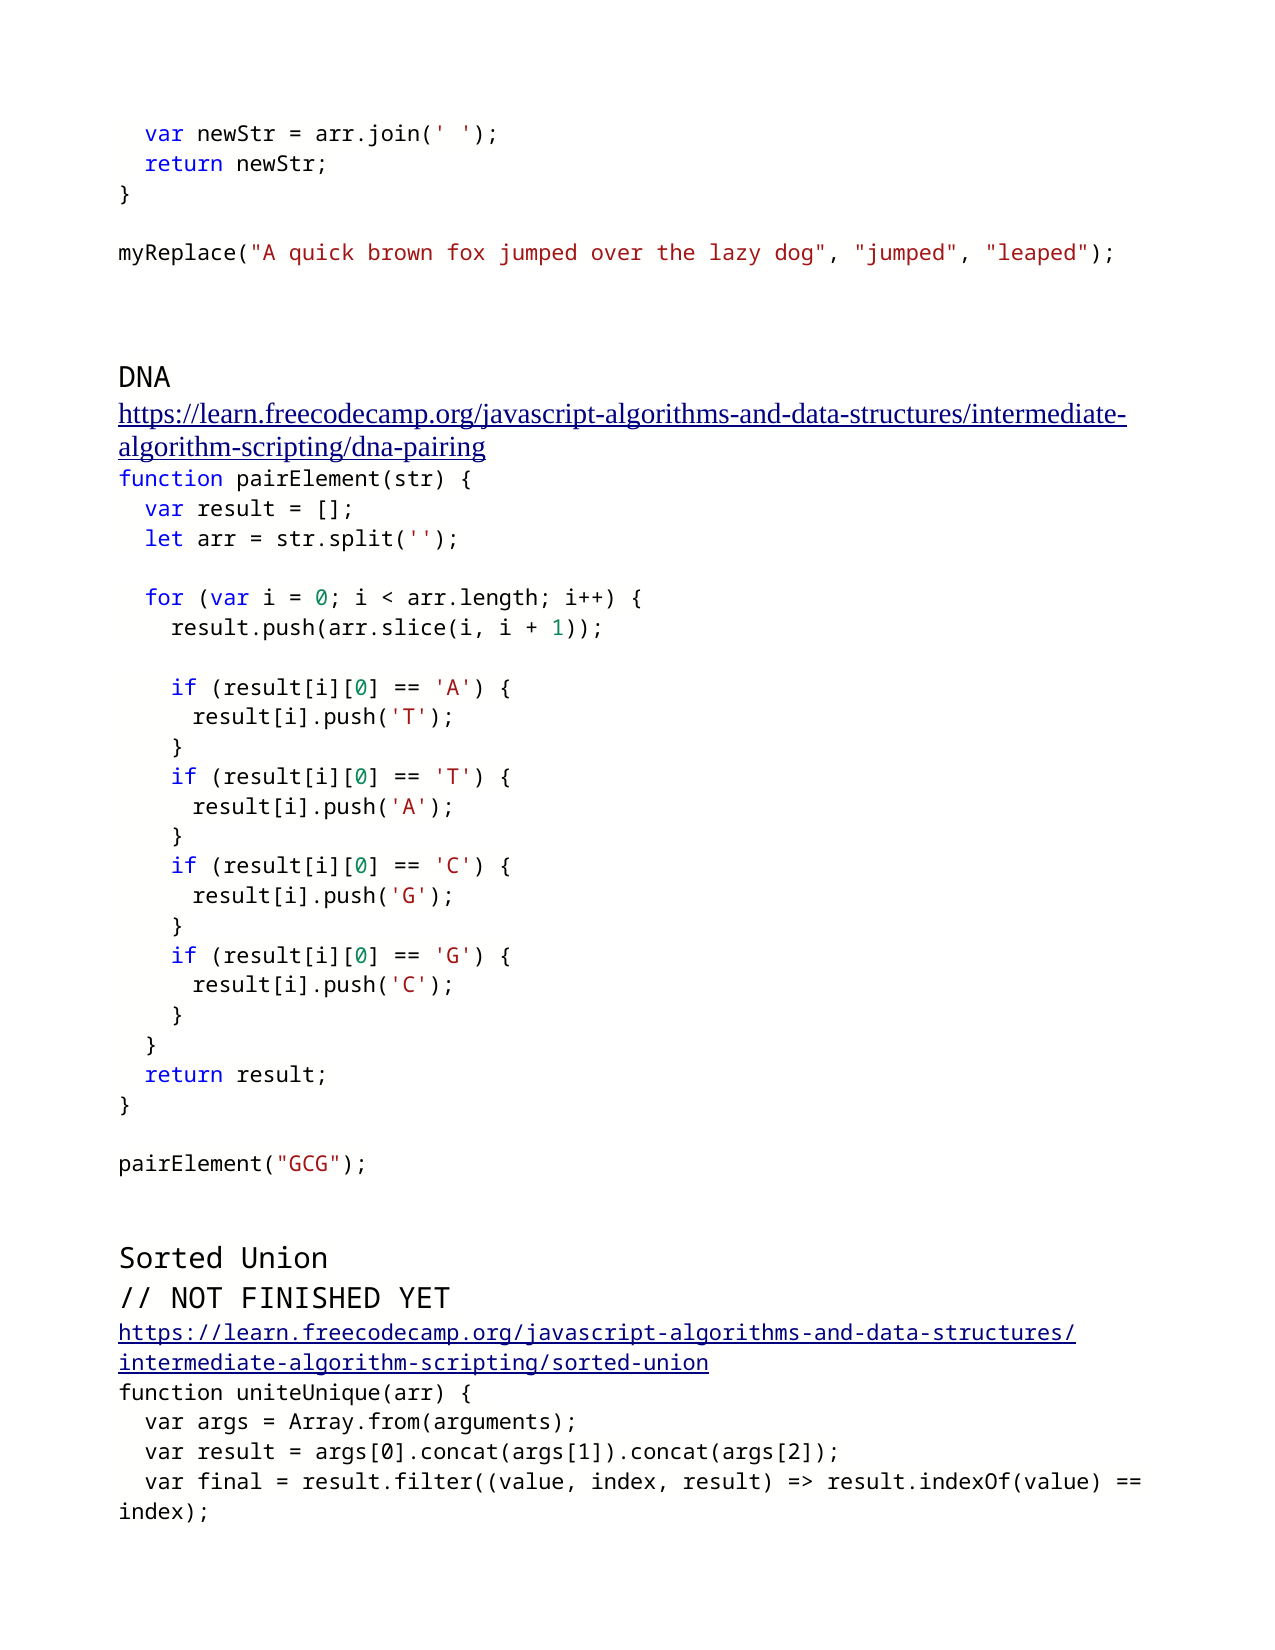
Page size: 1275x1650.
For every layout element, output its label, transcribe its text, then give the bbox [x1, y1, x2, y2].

text function uniteUnique(arr) { var args = Array.from(arguments); var result = args[0].concat(args[1]).concat(args[2]); var final = result.filter((value, index, result) => result.indexOf(value) == index); [118, 1376, 1157, 1525]
text } [118, 821, 1157, 850]
text return result; [118, 1059, 1157, 1089]
text if (result[i][0] == 'C') { [118, 850, 1157, 880]
text result[i].push('A'); [118, 791, 1157, 821]
text return newStr; [118, 148, 1157, 178]
text } [118, 999, 1157, 1029]
text var result = []; [118, 493, 1157, 523]
text myReplace("A quick brown fox jumped over the lazy dog", "jumped", "leaped"); [118, 237, 1157, 267]
text pairElement("GCG"); [118, 1148, 1157, 1178]
text let arr = str.split(''); [118, 523, 1157, 552]
text result.push(arr.slice(i, i + 1)); [118, 612, 1157, 642]
text result[i].push('C'); [118, 969, 1157, 999]
text if (result[i][0] == 'T') { [118, 761, 1157, 791]
text } [118, 910, 1157, 940]
text https://learn.freecodecamp.org/javascript-algorithms-and-data-structures/intermediate-algorithm-scripting/sorted-union [118, 1317, 1157, 1376]
text function pairElement(str) { [118, 463, 1157, 493]
text var newStr = arr.join(' '); [118, 118, 1157, 148]
text result[i].push('T'); [118, 701, 1157, 731]
text } [118, 178, 1157, 207]
text result[i].push('G'); [118, 880, 1157, 910]
text } [118, 1089, 1157, 1118]
text } [118, 1029, 1157, 1059]
text for (var i = 0; i < arr.length; i++) { [118, 552, 1157, 612]
text Sorted Union [118, 1237, 1157, 1277]
text } [118, 731, 1157, 761]
text DNA https://learn.freecodecamp.org/javascript-algorithms-and-data-structures/intermediate-algorithm-scripting/dna-pairing [118, 356, 1157, 463]
text if (result[i][0] == 'G') { [118, 940, 1157, 969]
text if (result[i][0] == 'A') { [118, 672, 1157, 701]
text // NOT FINISHED YET [118, 1277, 1157, 1317]
